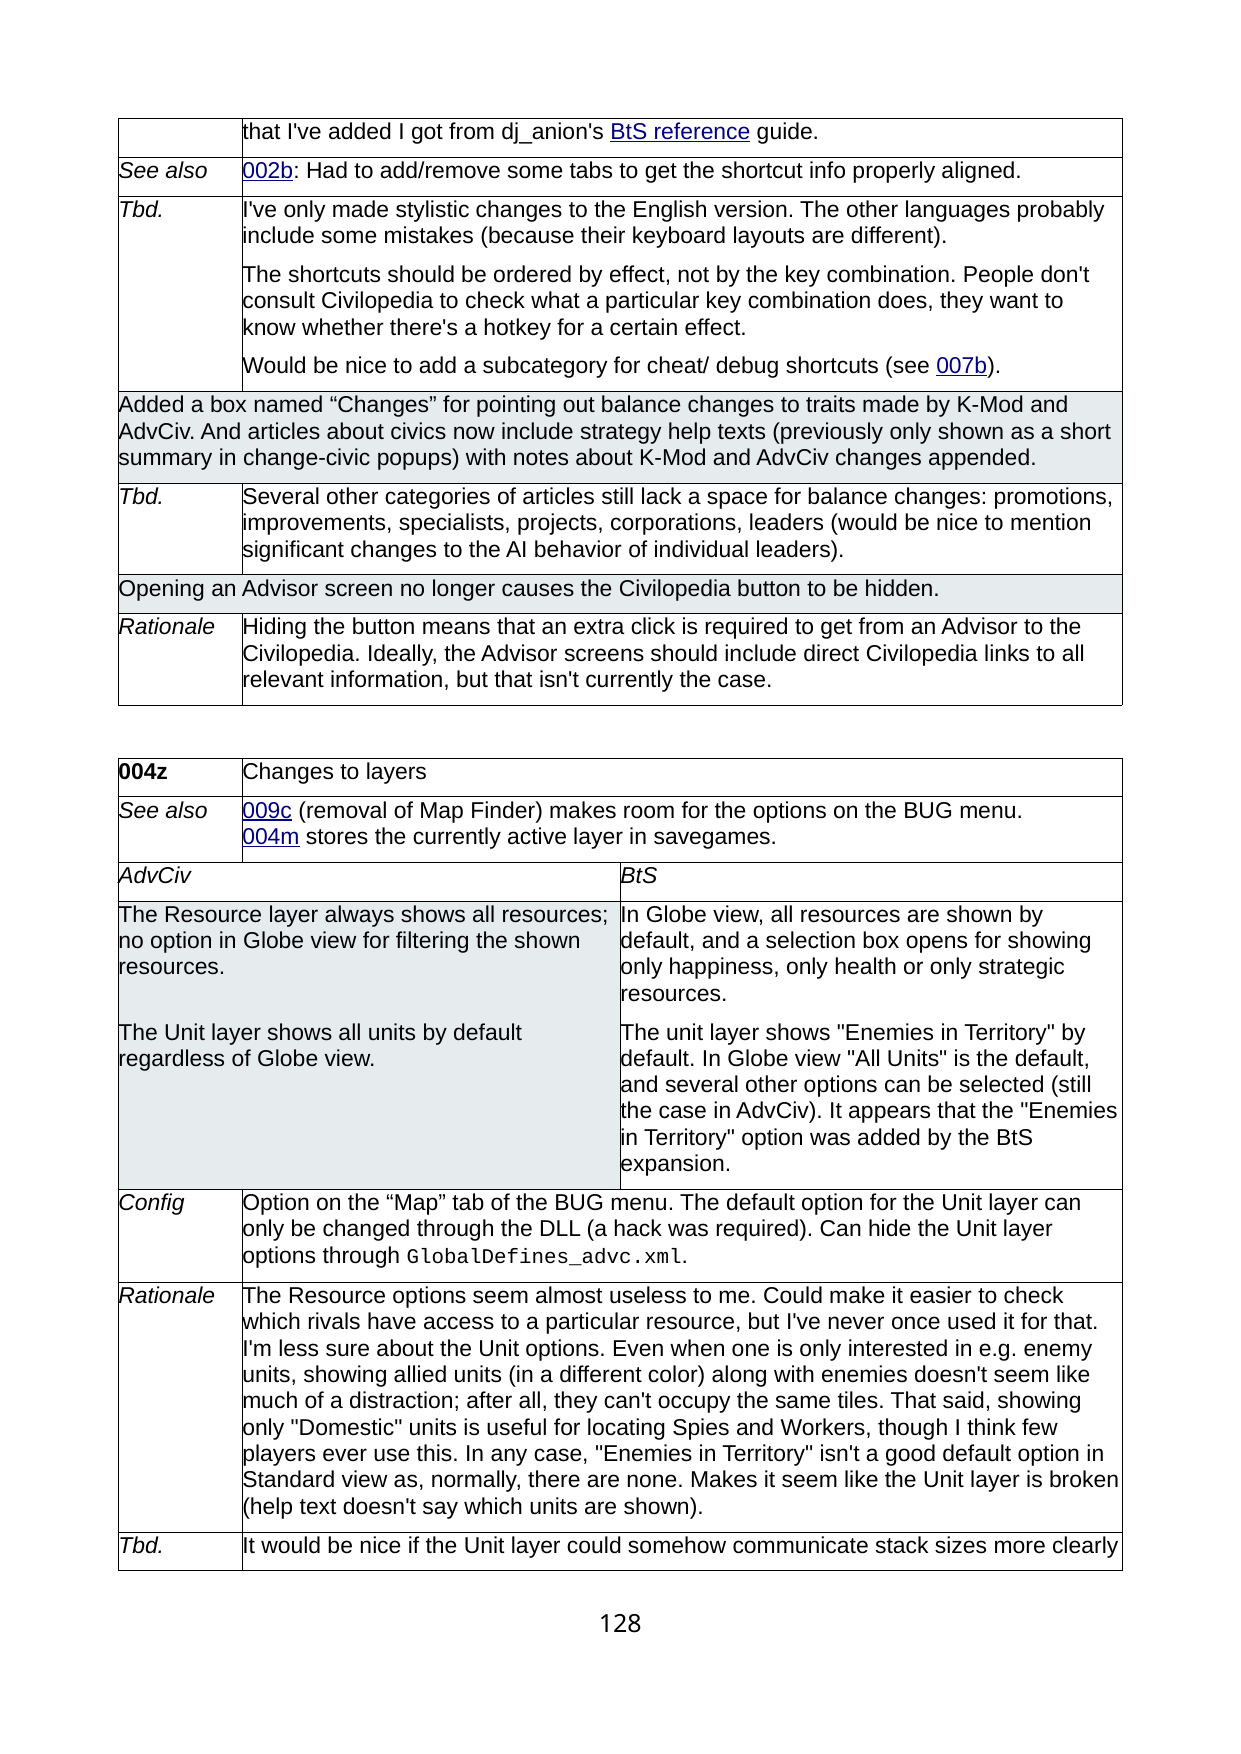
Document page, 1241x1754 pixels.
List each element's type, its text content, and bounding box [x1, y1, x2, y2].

table_cell I've only made stylistic changes to the English version. The other languages probably include some mistakes (because their keyboard layouts are different). The shortcuts should be ordered by effect, not by the key combination. People don't consult Civilopedia to check what a particular key combination does, they want to know whether there's a hotkey for a certain effect. Would be nice to add a subcategory for cheat/ debug shortcuts (see 007b). [243, 197, 1122, 391]
table_cell Several other categories of articles still lack a space for balance changes: promotions, improvements, specialists, projects, corporations, leaders (would be nice to mention significant changes to the AI behavior of individual leaders). [243, 484, 1122, 574]
table_cell that I've added I got from dj_anion's BtS reference guide. [243, 119, 1122, 157]
table_cell 009c (removal of Map Finder) makes room for the options on the BUG menu. 004m stores the currently active layer in savegames. [243, 797, 1122, 862]
table_cell See also [119, 158, 242, 196]
table_cell Rationale [119, 614, 242, 705]
table_cell AdvCiv [119, 863, 620, 901]
table_cell Tbd. [119, 484, 242, 574]
table_header Changes to layers [243, 759, 1122, 796]
table_cell The Resource layer always shows all resources; no option in Globe view for filtering the shown resources. The Unit layer shows all units by default regardless of Globe view. [119, 902, 620, 1189]
table_cell Rationale [119, 1283, 242, 1532]
table_cell Tbd. [119, 1533, 242, 1570]
table_cell Hiding the button means that an extra click is required to get from an Advisor to the Civilopedia. Ideally, the Advisor screens should include direct Civilopedia links to all relevant information, but that isn't currently the case. [243, 614, 1122, 705]
table_cell The Resource options seem almost useless to me. Could make it easier to check which rivals have access to a particular resource, but I've never once used it for that. I'm less sure about the Unit options. Even when one is only interested in e.g. enemy units, showing allied units (in a different color) along with enemies doesn't seem like much of a distraction; after all, they can't occupy the same tiles. That said, showing only "Domestic" units is useful for locating Spies and Workers, though I think few players ever use this. In any case, "Enemies in Territory" isn't a good default option in Standard view as, normally, there are none. Makes it seem like the Unit layer is broken (help text doesn't say which units are shown). [243, 1283, 1122, 1532]
table_cell See also [119, 797, 242, 862]
table_cell [119, 119, 242, 157]
table_cell Option on the “Map” tab of the BUG menu. The default option for the Unit layer can only be changed through the DLL (a hack was required). Can hide the Unit layer options through GlobalDefines_advc.xml. [243, 1190, 1122, 1282]
table_cell Opening an Advisor screen no longer causes the Civilopedia button to be hidden. [119, 575, 1122, 613]
table_cell Tbd. [119, 197, 242, 391]
table_cell Added a box named “Changes” for pointing out balance changes to traits made by K-Mod and AdvCiv. And articles about civics now include strategy help texts (previously only shown as a short summary in change-civic popups) with notes about K-Mod and AdvCiv changes appended. [119, 392, 1122, 483]
table_cell In Globe view, all resources are shown by default, and a selection box opens for showing only happiness, only health or only strategic resources. The unit layer shows "Enemies in Territory" by default. In Globe view "All Units" is the default, and several other options can be selected (still the case in AdvCiv). It appears that the "Enemies in Territory" option was added by the BtS expansion. [621, 902, 1122, 1189]
table_cell Config [119, 1190, 242, 1282]
table_header 004z [119, 759, 242, 796]
table_cell It would be nice if the Unit layer could somehow communicate stack sizes more clearly [243, 1533, 1122, 1570]
table_cell 002b: Had to add/remove some tabs to get the shortcut info properly aligned. [243, 158, 1122, 196]
table_cell BtS [621, 863, 1122, 901]
